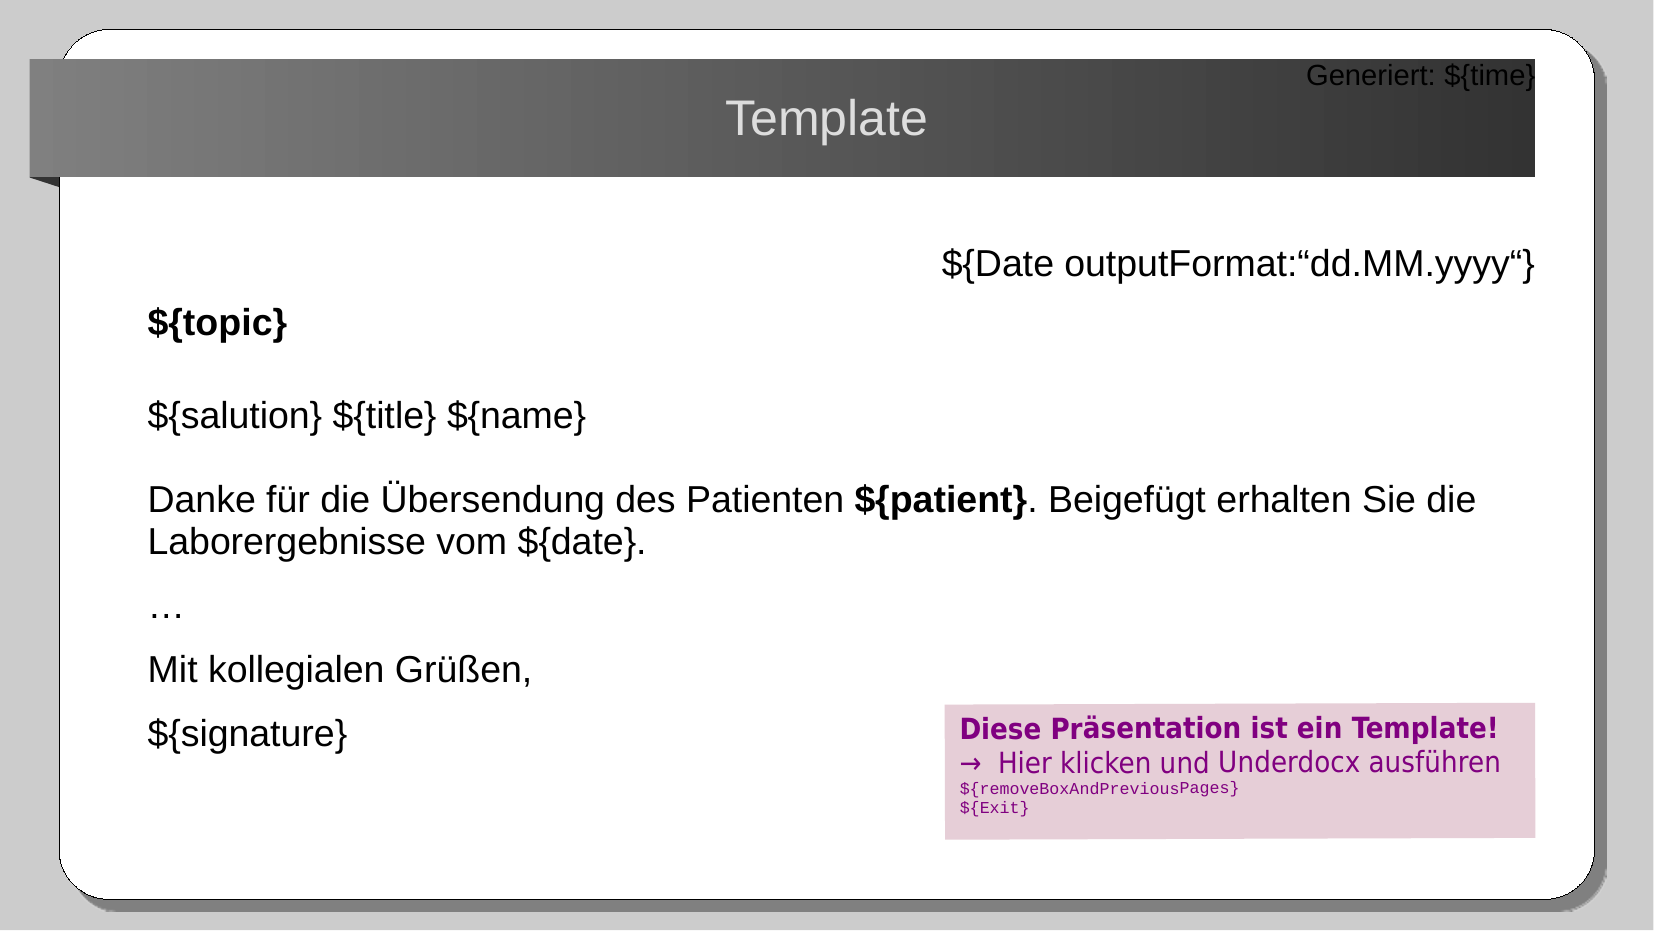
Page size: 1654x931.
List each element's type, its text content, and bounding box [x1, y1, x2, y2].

list ${Date outputFormat:“dd.MM.yyyy“} [885, 242, 1536, 302]
text_box Diese Präsentation ist ein Template! → Hier klicken und Underdocx ausführen ${removeBoxAndPreviousPages} ${Exit} [944, 702, 1536, 840]
title ${topic} [147, 301, 916, 344]
title Template [118, 59, 1536, 178]
title ${salution} ${title} ${name} [147, 383, 945, 449]
list Danke für die Übersendung des Patienten ${patient}. Beigefügt erhalten Sie die Laborergebnisse vom ${date}. … Mit kollegialen Grüßen, ${signature} [147, 478, 1536, 715]
